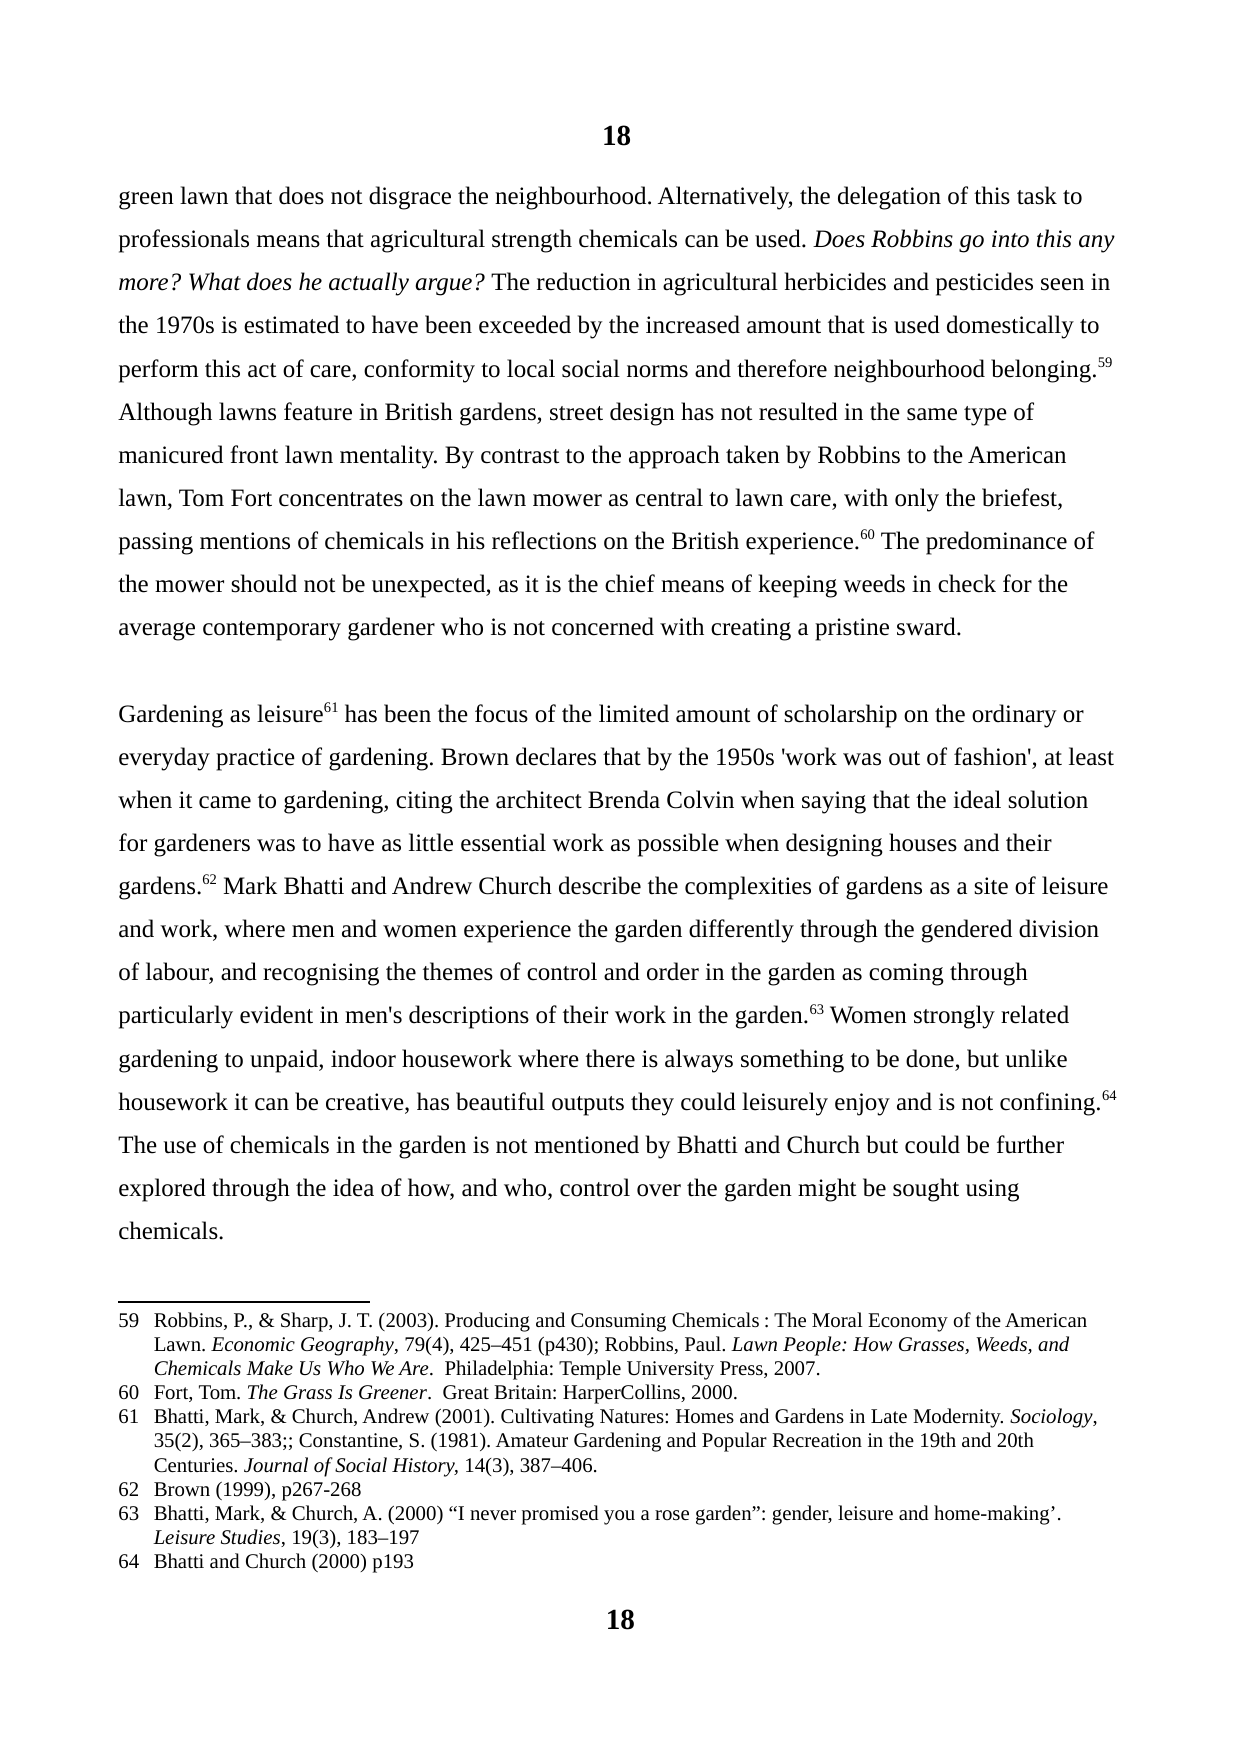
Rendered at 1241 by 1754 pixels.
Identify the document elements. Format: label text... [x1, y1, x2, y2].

text Bhatti and Church (2000) p193 [118, 1549, 1122, 1573]
text Gardening as leisure has been the focus of the limited amount of scholarship on the ordinary or everyday practice of gardening. Brown declares that by the 1950s 'work was out of fashion', at least when it came to gardening, citing the architect Brenda Colvin when saying that the ideal solution for gardeners was to have as little essential work as possible when designing houses and their gardens. Mark Bhatti and Andrew Church describe the complexities of gardens as a site of leisure and work, where men and women experience the garden differently through the gendered division of labour, and recognising the themes of control and order in the garden as coming through particularly evident in men's descriptions of their work in the garden. Women strongly related gardening to unpaid, indoor housework where there is always something to be done, but unlike housework it can be creative, has beautiful outputs they could leisurely enjoy and is not confining. The use of chemicals in the garden is not mentioned by Bhatti and Church but could be further explored through the idea of how, and who, control over the garden might be sought using chemicals. [118, 699, 1122, 1245]
text Bhatti, Mark, & Church, A. (2000) “I never promised you a rose garden”: gender, leisure and home-making’. Leisure Studies, 19(3), 183–197 [118, 1501, 1122, 1549]
text Brown (1999), p267-268 [118, 1477, 1122, 1501]
text Bhatti, Mark, & Church, Andrew (2001). Cultivating Natures: Homes and Gardens in Late Modernity. Sociology, 35(2), 365–383;; Constantine, S. (1981). Amateur Gardening and Popular Recreation in the 19th and 20th Centuries. Journal of Social History, 14(3), 387–406. [118, 1404, 1122, 1477]
text Robbins, P., & Sharp, J. T. (2003). Producing and Consuming Chemicals : The Moral Economy of the American Lawn. Economic Geography, 79(4), 425–451 (p430); Robbins, Paul. Lawn People: How Grasses, Weeds, and Chemicals Make Us Who We Are. Philadelphia: Temple University Press, 2007. [118, 1308, 1122, 1380]
text green lawn that does not disgrace the neighbourhood. Alternatively, the delegation of this task to professionals means that agricultural strength chemicals can be used. Does Robbins go into this any more? What does he actually argue? The reduction in agricultural herbicides and pesticides seen in the 1970s is estimated to have been exceeded by the increased amount that is used domestically to perform this act of care, conformity to local social norms and therefore neighbourhood belonging. Although lawns feature in British gardens, street design has not resulted in the same type of manicured front lawn mentality. By contrast to the approach taken by Robbins to the American lawn, Tom Fort concentrates on the lawn mower as central to lawn care, with only the briefest, passing mentions of chemicals in his reflections on the British experience. The predominance of the mower should not be unexpected, as it is the chief means of keeping weeds in check for the average contemporary gardener who is not concerned with creating a pristine sward. [118, 181, 1122, 641]
text Fort, Tom. The Grass Is Greener. Great Britain: HarperCollins, 2000. [118, 1380, 1122, 1404]
